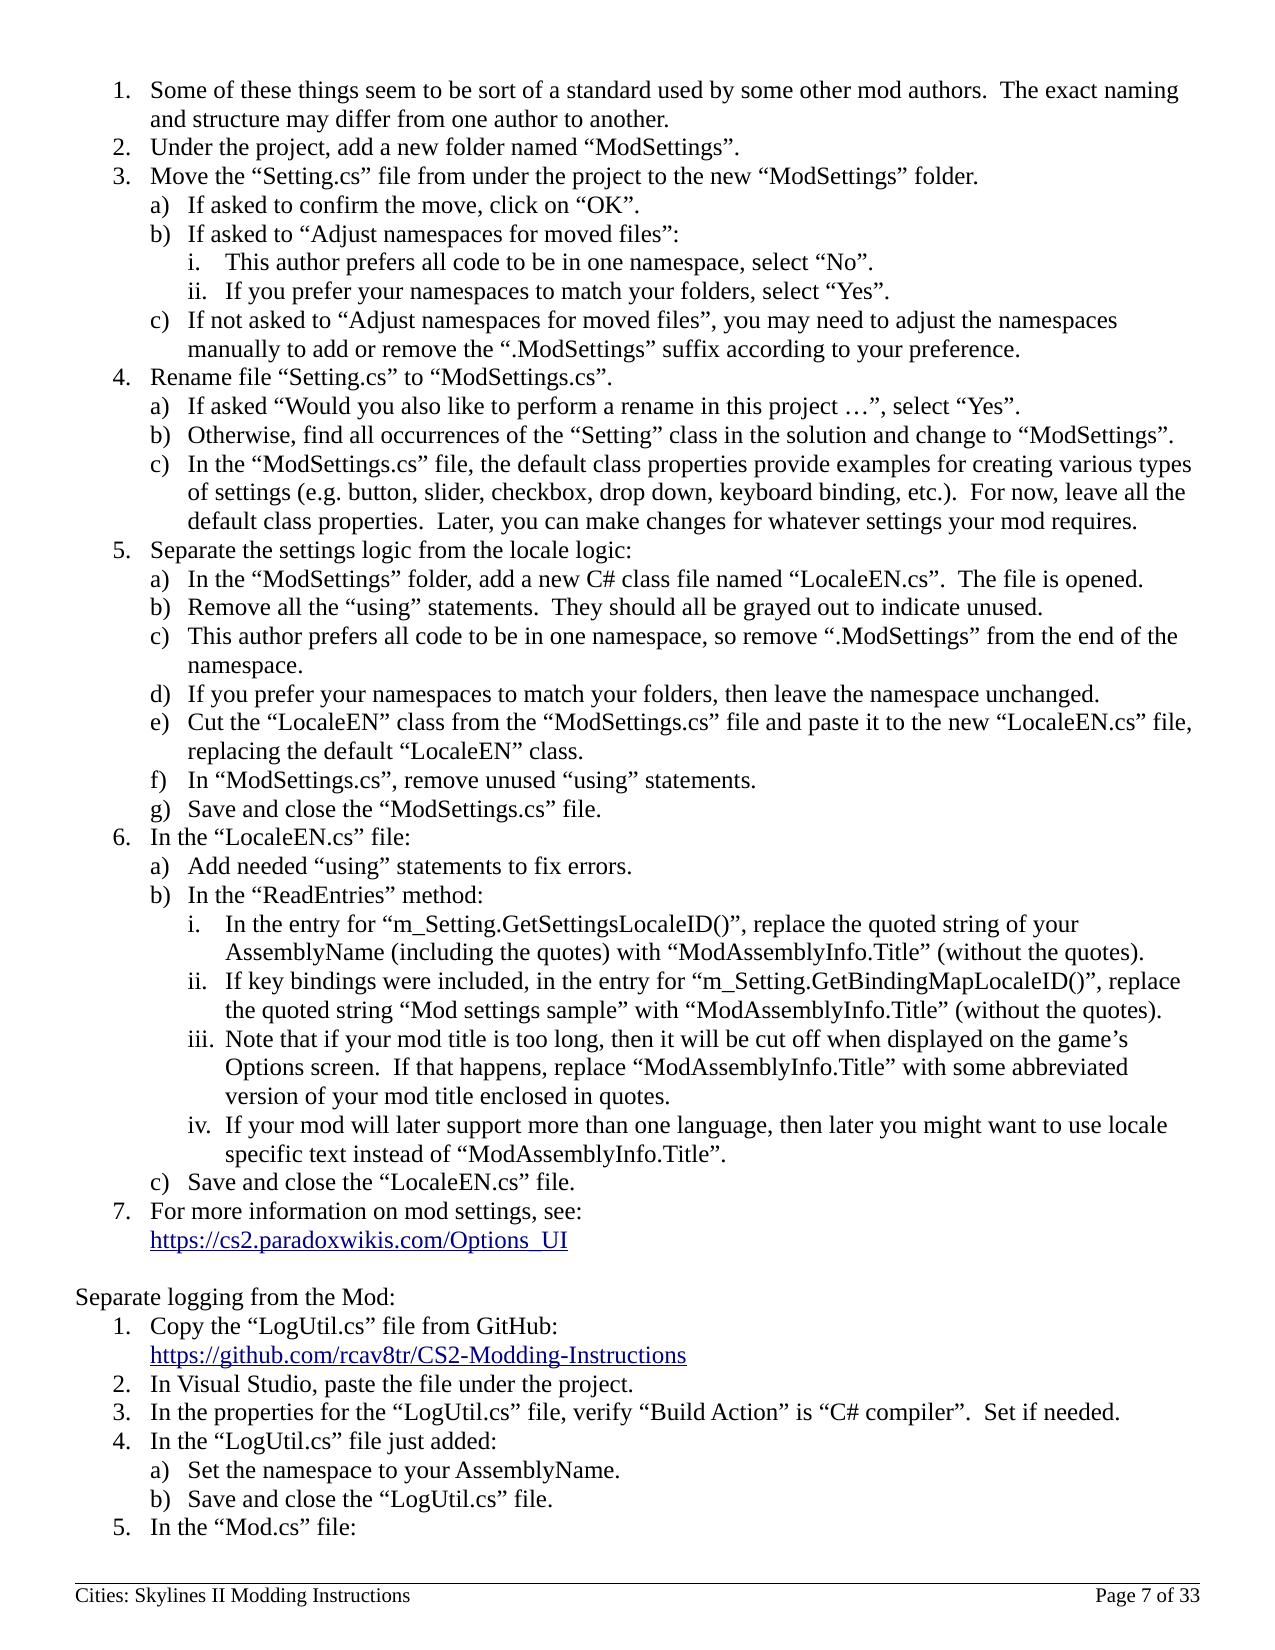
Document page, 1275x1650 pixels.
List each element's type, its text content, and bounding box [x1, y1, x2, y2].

list Add needed “using” statements to fix errors. [150, 851, 1200, 880]
list In the “ModSettings.cs” file, the default class properties provide examples for creating various types of settings (e.g. button, slider, checkbox, drop down, keyboard binding, etc.). For now, leave all the default class properties. Later, you can make changes for whatever settings your mod requires. [150, 449, 1200, 535]
list In the “LocaleEN.cs” file: [112, 822, 1200, 851]
list Separate the settings logic from the locale logic: [112, 535, 1200, 564]
list Note that if your mod title is too long, then it will be cut off when displayed on the game’s Options screen. If that happens, replace “ModAssemblyInfo.Title” with some abbreviated version of your mod title enclosed in quotes. [187, 1024, 1200, 1110]
list In the “Mod.cs” file: [112, 1512, 1200, 1541]
list Save and close the “LogUtil.cs” file. [150, 1484, 1200, 1512]
list If you prefer your namespaces to match your folders, select “Yes”. [187, 276, 1200, 305]
list This author prefers all code to be in one namespace, so remove “.ModSettings” from the end of the namespace. [150, 621, 1200, 679]
list In the “LogUtil.cs” file just added: [112, 1426, 1200, 1455]
list Save and close the “ModSettings.cs” file. [150, 794, 1200, 822]
list In “ModSettings.cs”, remove unused “using” statements. [150, 765, 1200, 794]
list For more information on mod settings, see: https://cs2.paradoxwikis.com/Options_UI [112, 1196, 1200, 1254]
list Remove all the “using” statements. They should all be grayed out to indicate unused. [150, 592, 1200, 621]
list This author prefers all code to be in one namespace, select “No”. [187, 247, 1200, 276]
list Some of these things seem to be sort of a standard used by some other mod authors. The exact naming and structure may differ from one author to another. [112, 75, 1200, 132]
text Separate logging from the Mod: [75, 1282, 1200, 1311]
list Cut the “LocaleEN” class from the “ModSettings.cs” file and paste it to the new “LocaleEN.cs” file, replacing the default “LocaleEN” class. [150, 707, 1200, 765]
list Under the project, add a new folder named “ModSettings”. [112, 132, 1200, 161]
list If your mod will later support more than one language, then later you might want to use locale specific text instead of “ModAssemblyInfo.Title”. [187, 1110, 1200, 1167]
list In the “ModSettings” folder, add a new C# class file named “LocaleEN.cs”. The file is opened. [150, 564, 1200, 592]
list Save and close the “LocaleEN.cs” file. [150, 1167, 1200, 1196]
list If you prefer your namespaces to match your folders, then leave the namespace unchanged. [150, 679, 1200, 707]
list In Visual Studio, paste the file under the project. [112, 1369, 1200, 1397]
list Set the namespace to your AssemblyName. [150, 1455, 1200, 1484]
list In the “ReadEntries” method: [150, 880, 1200, 909]
list Rename file “Setting.cs” to “ModSettings.cs”. [112, 362, 1200, 391]
list If asked “Would you also like to perform a rename in this project …”, select “Yes”. [150, 391, 1200, 420]
list In the entry for “m_Setting.GetSettingsLocaleID()”, replace the quoted string of your AssemblyName (including the quotes) with “ModAssemblyInfo.Title” (without the quotes). [187, 909, 1200, 966]
list If key bindings were included, in the entry for “m_Setting.GetBindingMapLocaleID()”, replace the quoted string “Mod settings sample” with “ModAssemblyInfo.Title” (without the quotes). [187, 966, 1200, 1024]
list Otherwise, find all occurrences of the “Setting” class in the solution and change to “ModSettings”. [150, 420, 1200, 449]
list If asked to confirm the move, click on “OK”. [150, 190, 1200, 219]
list If asked to “Adjust namespaces for moved files”: [150, 219, 1200, 247]
list If not asked to “Adjust namespaces for moved files”, you may need to adjust the namespaces manually to add or remove the “.ModSettings” suffix according to your preference. [150, 305, 1200, 362]
list Copy the “LogUtil.cs” file from GitHub: https://github.com/rcav8tr/CS2-Modding-Instructions [112, 1311, 1200, 1369]
list In the properties for the “LogUtil.cs” file, verify “Build Action” is “C# compiler”. Set if needed. [112, 1397, 1200, 1426]
list Move the “Setting.cs” file from under the project to the new “ModSettings” folder. [112, 161, 1200, 190]
